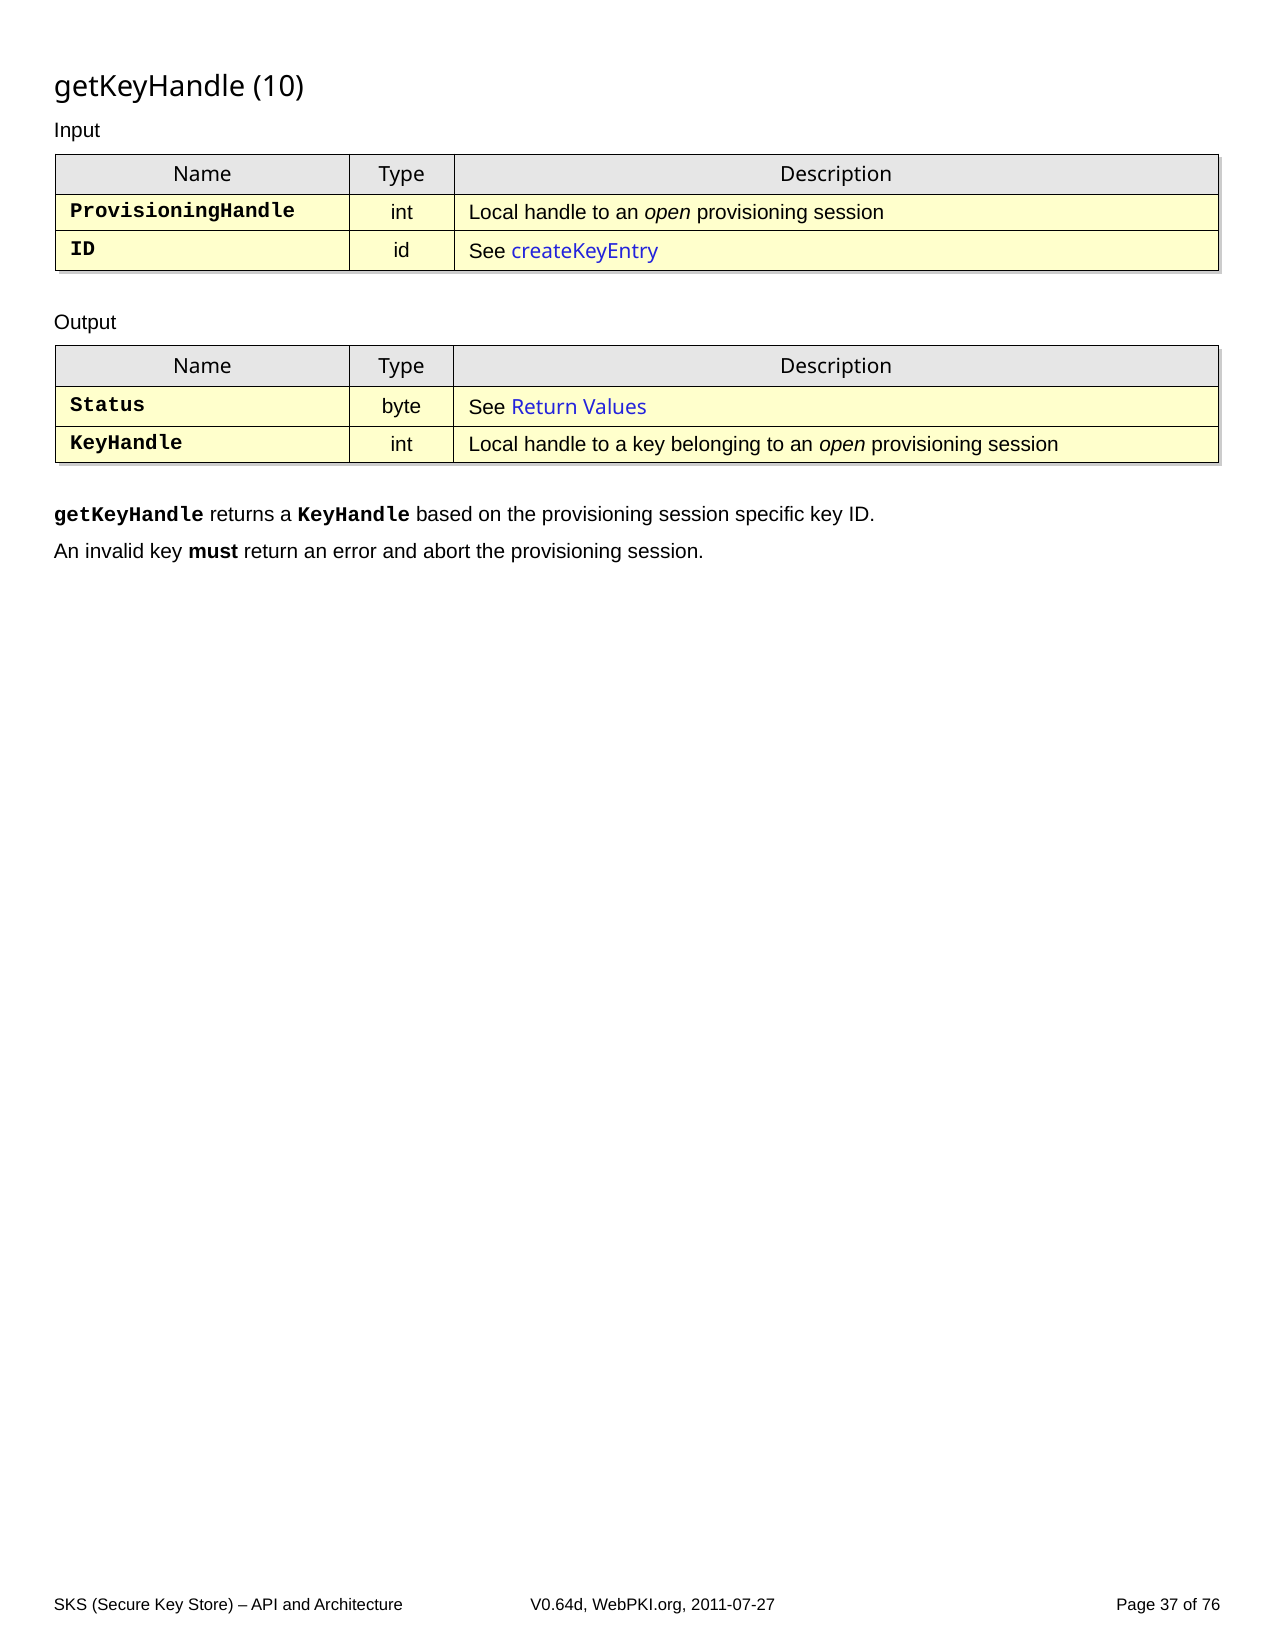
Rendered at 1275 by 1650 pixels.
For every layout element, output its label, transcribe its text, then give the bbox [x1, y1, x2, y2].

subtitle getKeyHandle (10) [54, 66, 1221, 105]
table_cell KeyHandle [56, 427, 349, 462]
table_cell See Return Values [454, 387, 1218, 426]
table_cell Local handle to an open provisioning session [455, 195, 1218, 230]
text An invalid key must return an error and abort the provisioning session. [54, 539, 1221, 563]
table_cell Status [56, 387, 349, 426]
table_header Description [454, 346, 1218, 386]
text Output [54, 310, 1221, 334]
table_cell ID [56, 231, 349, 270]
table_cell id [350, 231, 454, 270]
text getKeyHandle returns a KeyHandle based on the provisioning session specific key ID. [54, 502, 1221, 527]
table_header Description [455, 155, 1218, 194]
table_cell int [350, 427, 453, 462]
table_cell Local handle to a key belonging to an open provisioning session [454, 427, 1218, 462]
table_header Type [350, 346, 453, 386]
table_cell int [350, 195, 454, 230]
table_cell See createKeyEntry [455, 231, 1218, 270]
table_header Type [350, 155, 454, 194]
table_header Name [56, 155, 349, 194]
table_cell byte [350, 387, 453, 426]
text Input [54, 118, 1221, 142]
table_cell ProvisioningHandle [56, 195, 349, 230]
table_header Name [56, 346, 349, 386]
